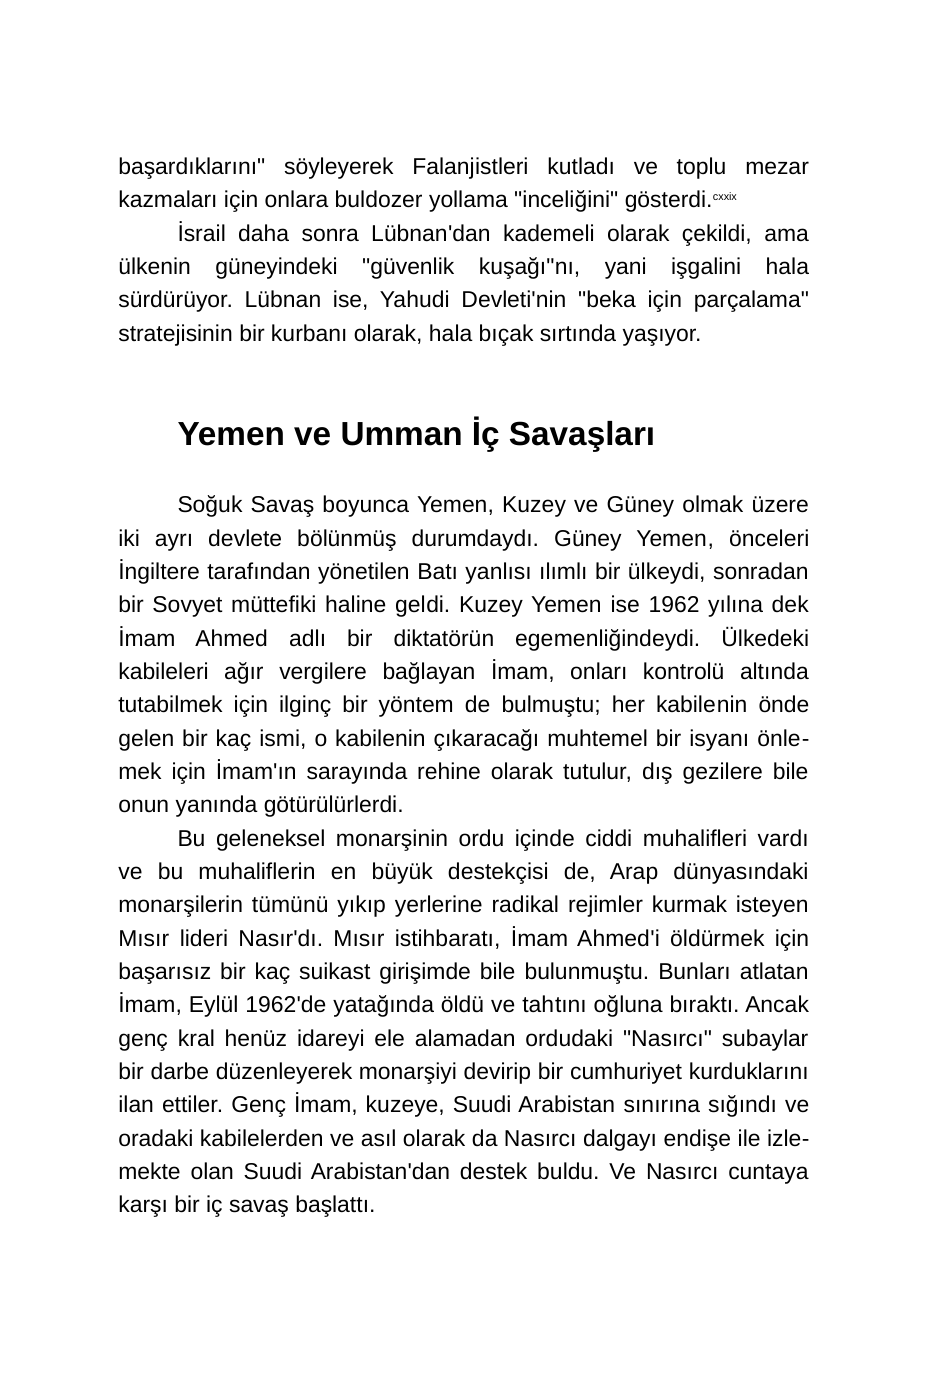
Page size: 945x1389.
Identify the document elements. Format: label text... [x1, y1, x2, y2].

text Bu geleneksel monarşinin ordu içinde ciddi muhalifleri vardı ve bu muhaliflerin en büyük destekçisi de, Arap dünyasındaki monarşilerin tümü­nü yıkıp yerlerine radikal rejimler kurmak isteyen Mısır lideri Nasır'dı. Mısır istihbaratı, İmam Ahmed'i öldürmek için başarısız bir kaç suikast girişimde bile bulunmuştu. Bunları atlatan İmam, Eylül 1962'de yatağında öldü ve tah­tını oğluna bıraktı. Ancak genç kral henüz idareyi ele alamadan ordudaki "Nasırcı" subaylar bir darbe düzenleyerek monarşiyi devirip bir cumhuriyet kurduklarını ilan ettiler. Genç İmam, kuzeye, Suudi Arabistan sınırına sığın­dı ve oradaki kabilelerden ve asıl olarak da Nasırcı dalgayı endişe ile izle­mek­­te olan Suudi Arabistan'dan destek buldu. Ve Nasırcı cuntaya karşı bir iç savaş başlattı. [118, 819, 809, 1219]
text Soğuk Savaş boyunca Yemen, Kuzey ve Güney olmak üzere iki ayrı devlete bölünmüş durumdaydı. Güney Yemen, önceleri İngiltere tarafından yönetilen Batı yanlısı ılımlı bir ülkeydi, sonradan bir Sovyet müttefiki haline gel­di. Kuzey Yemen ise 1962 yılına dek İmam Ahmed adlı bir diktatörün ege­menliğindeydi. Ülkedeki kabileleri ağır vergilere bağlayan İmam, onları kontrolü altında tutabilmek için ilginç bir yöntem de bulmuştu; her kabile­nin önde gelen bir kaç ismi, o kabilenin çıkaracağı muhtemel bir isyanı önle­mek için İmam'ın sarayında rehine olarak tutulur, dış gezilere bile onun ya­nın­da götürülürlerdi. [118, 486, 809, 819]
text Yemen ve Umman İç Savaşları [118, 414, 809, 453]
text başardıklarını" söyleyerek Falanjistleri kutladı ve toplu mezar kazma­ları için onlara buldozer yollama "inceliğini" gösterdi. [118, 148, 809, 214]
text İsrail daha sonra Lübnan'dan kademeli olarak çekildi, ama ülkenin güneyindeki "güvenlik kuşağı"nı, yani işgalini hala sürdürüyor. Lübnan ise, Ya­hudi Devleti'nin "beka için parçalama" stratejisinin bir kurbanı olarak, ha­la bıçak sırtında yaşıyor. [118, 214, 809, 348]
